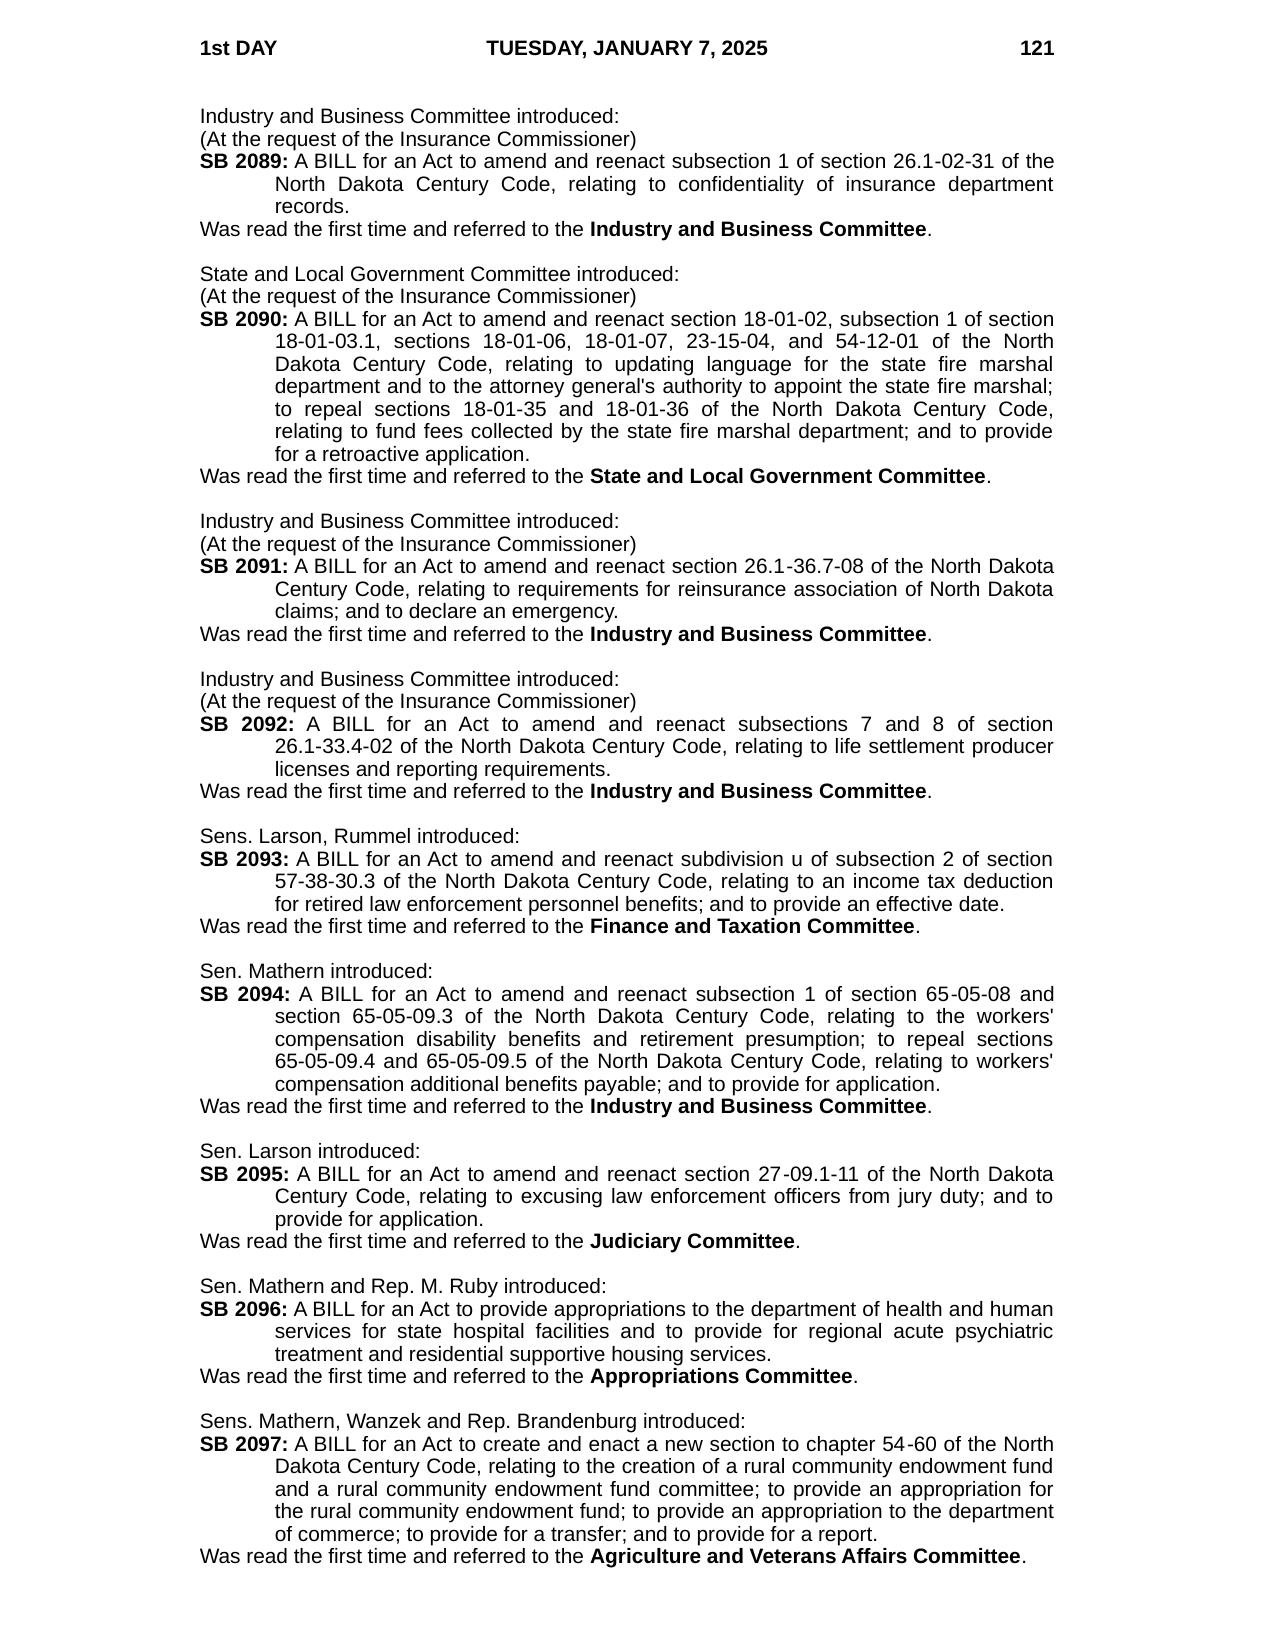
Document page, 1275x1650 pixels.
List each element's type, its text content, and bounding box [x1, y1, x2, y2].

text Was read the first time and referred to the Industry and Business Committee. [199, 218, 1054, 241]
text Was read the first time and referred to the Judiciary Committee. [199, 1231, 1054, 1253]
text Industry and Business Committee introduced: [199, 511, 1054, 533]
title SB 2095: A BILL for an Act to amend and reenact section 27‑09.1‑11 of the North Dakota Century Code, relating to excusing law enforcement officers from jury duty; and to provide for application. [199, 1163, 1054, 1231]
text (At the request of the Insurance Commissioner) [199, 286, 1054, 308]
text Industry and Business Committee introduced: [199, 106, 1054, 128]
text Was read the first time and referred to the Finance and Taxation Committee. [199, 916, 1054, 938]
text Was read the first time and referred to the State and Local Government Committee. [199, 466, 1054, 488]
title SB 2092: A BILL for an Act to amend and reenact subsections 7 and 8 of section 26.1‑33.4‑02 of the North Dakota Century Code, relating to life settlement producer licenses and reporting requirements. [199, 713, 1054, 781]
title SB 2089: A BILL for an Act to amend and reenact subsection 1 of section 26.1‑02‑31 of the North Dakota Century Code, relating to confidentiality of insurance department records. [199, 151, 1054, 218]
text Sens. Larson, Rummel introduced: [199, 826, 1054, 848]
text Was read the first time and referred to the Industry and Business Committee. [199, 781, 1054, 803]
title SB 2097: A BILL for an Act to create and enact a new section to chapter 54‑60 of the North Dakota Century Code, relating to the creation of a rural community endowment fund and a rural community endowment fund committee; to provide an appropriation for the rural community endowment fund; to provide an appropriation to the department of commerce; to provide for a transfer; and to provide for a report. [199, 1433, 1054, 1546]
title SB 2094: A BILL for an Act to amend and reenact subsection 1 of section 65‑05‑08 and section 65‑05‑09.3 of the North Dakota Century Code, relating to the workers' compensation disability benefits and retirement presumption; to repeal sections 65‑05‑09.4 and 65‑05‑09.5 of the North Dakota Century Code, relating to workers' compensation additional benefits payable; and to provide for application. [199, 983, 1054, 1096]
text Was read the first time and referred to the Agriculture and Veterans Affairs Committee. [199, 1546, 1054, 1568]
text [0, 0, 118, 42]
text Was read the first time and referred to the Industry and Business Committee. [199, 1096, 1054, 1118]
text Was read the first time and referred to the Industry and Business Committee. [199, 623, 1054, 646]
text (At the request of the Insurance Commissioner) [199, 691, 1054, 713]
text (At the request of the Insurance Commissioner) [199, 533, 1054, 556]
text (At the request of the Insurance Commissioner) [199, 128, 1054, 151]
text Sen. Larson introduced: [199, 1141, 1054, 1163]
text Sen. Mathern and Rep. M. Ruby introduced: [199, 1276, 1054, 1298]
text Sens. Mathern, Wanzek and Rep. Brandenburg introduced: [199, 1411, 1054, 1433]
title SB 2096: A BILL for an Act to provide appropriations to the department of health and human services for state hospital facilities and to provide for regional acute psychiatric treatment and residential supportive housing services. [199, 1298, 1054, 1366]
text Sen. Mathern introduced: [199, 961, 1054, 983]
text State and Local Government Committee introduced: [199, 263, 1054, 286]
title SB 2091: A BILL for an Act to amend and reenact section 26.1‑36.7‑08 of the North Dakota Century Code, relating to requirements for reinsurance association of North Dakota claims; and to declare an emergency. [199, 556, 1054, 623]
subtitle Page 121 [9, 9, 109, 33]
text Industry and Business Committee introduced: [199, 668, 1054, 691]
title SB 2090: A BILL for an Act to amend and reenact section 18‑01‑02, subsection 1 of section 18‑01‑03.1, sections 18‑01‑06, 18‑01‑07, 23‑15‑04, and 54‑12‑01 of the North Dakota Century Code, relating to updating language for the state fire marshal department and to the attorney general's authority to appoint the state fire marshal; to repeal sections 18‑01‑35 and 18‑01‑36 of the North Dakota Century Code, relating to fund fees collected by the state fire marshal department; and to provide for a retroactive application. [199, 308, 1054, 466]
text Was read the first time and referred to the Appropriations Committee. [199, 1366, 1054, 1388]
title SB 2093: A BILL for an Act to amend and reenact subdivision u of subsection 2 of section 57‑38‑30.3 of the North Dakota Century Code, relating to an income tax deduction for retired law enforcement personnel benefits; and to provide an effective date. [199, 848, 1054, 916]
